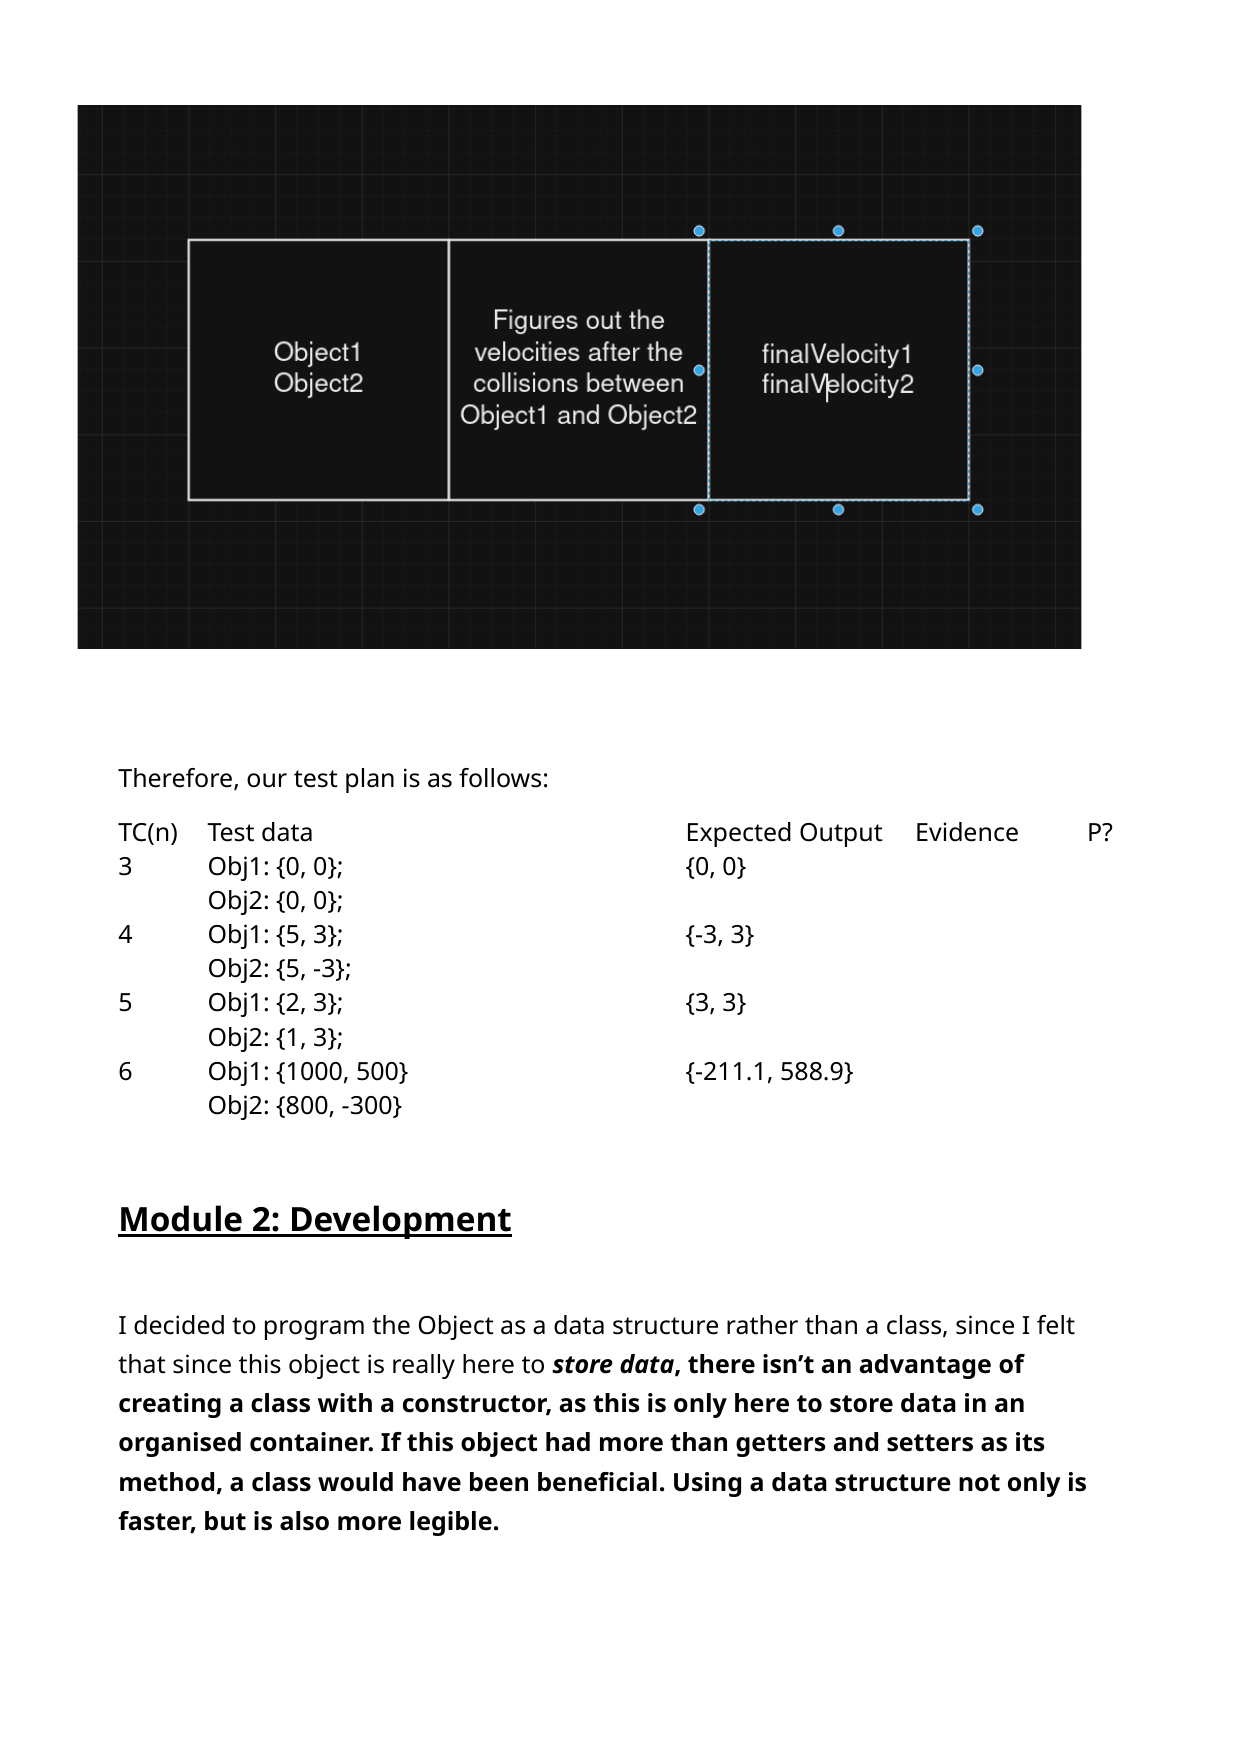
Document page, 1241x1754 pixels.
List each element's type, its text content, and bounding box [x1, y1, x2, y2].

table_cell Obj1: {0, 0}; Obj2: {0, 0}; [207, 849, 685, 917]
table_header TC(n) [118, 815, 207, 849]
table_cell 6 [118, 1053, 207, 1121]
table_cell 5 [118, 985, 207, 1053]
table_cell [1087, 985, 1123, 1053]
table_cell 3 [118, 849, 207, 917]
table_header Evidence [915, 815, 1087, 849]
table_cell [915, 985, 1087, 1053]
table_cell Obj1: {1000, 500} Obj2: {800, -300} [207, 1053, 685, 1121]
text Therefore, our test plan is as follows: [118, 761, 1122, 795]
table_cell {3, 3} [685, 985, 915, 1053]
table_cell Obj1: {2, 3}; Obj2: {1, 3}; [207, 985, 685, 1053]
table_cell {-211.1, 588.9} [685, 1053, 915, 1121]
table_header Test data [207, 815, 685, 849]
table_cell Obj1: {5, 3}; Obj2: {5, -3}; [207, 917, 685, 985]
table_cell [915, 1053, 1087, 1121]
table_cell [915, 917, 1087, 985]
table_header P? [1087, 815, 1123, 849]
table_cell {0, 0} [685, 849, 915, 917]
table_cell [1087, 1053, 1123, 1121]
table_cell [1087, 917, 1123, 985]
subtitle Module 2: Development [118, 1196, 1122, 1241]
picture [77, 105, 1082, 649]
table_cell [915, 849, 1087, 917]
text I decided to program the Object as a data structure rather than a class, since I felt that since this object is really here to store data, there isn’t an advantage of creating a class with a constructor, as this is only here to store data in an organised container. If this object had more than getters and setters as its method, a class would have been beneficial. Using a data structure not only is faster, but is also more legible. [118, 1308, 1122, 1537]
table_header Expected Output [685, 815, 915, 849]
table_cell 4 [118, 917, 207, 985]
table_cell [1087, 849, 1123, 917]
table_cell {-3, 3} [685, 917, 915, 985]
